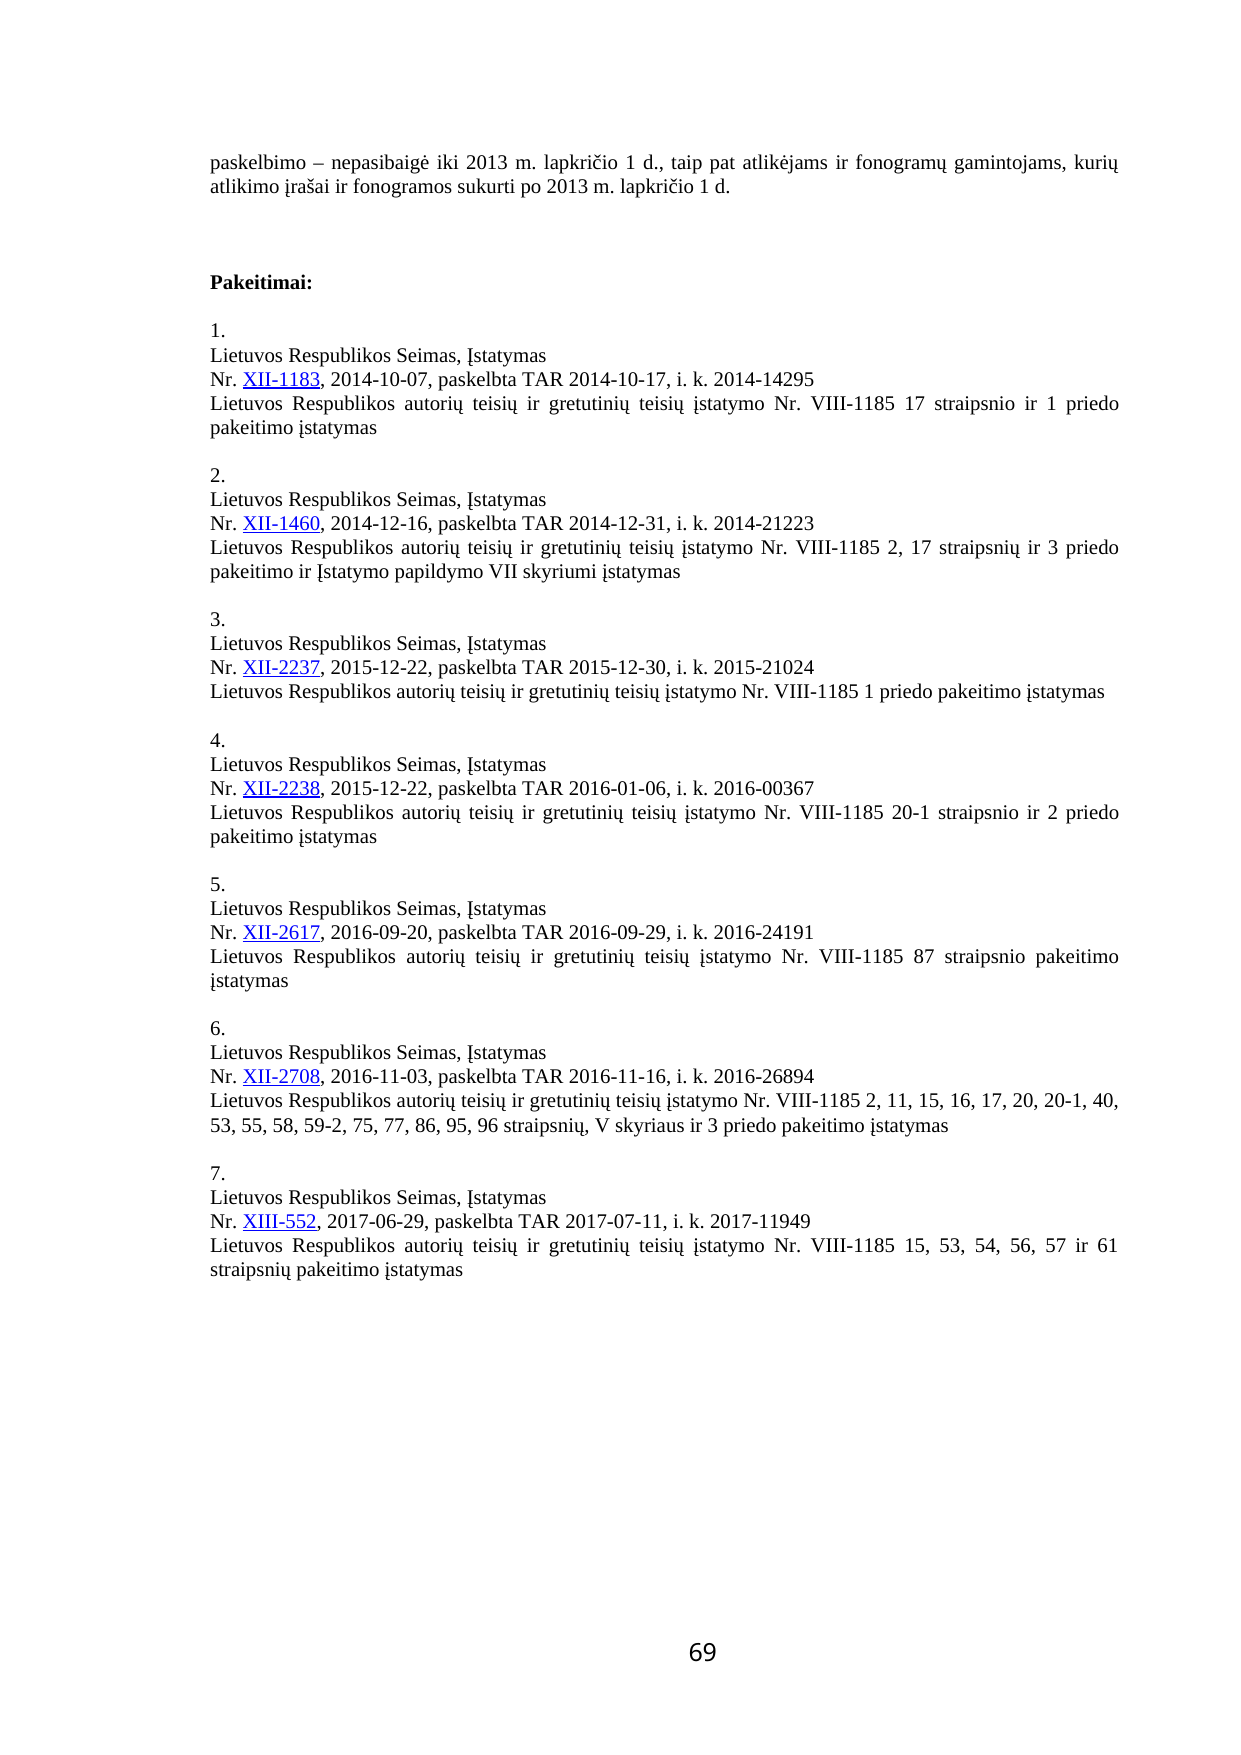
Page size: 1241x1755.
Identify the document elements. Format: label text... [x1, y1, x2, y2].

text 4. [210, 727, 1120, 752]
text Lietuvos Respublikos Seimas, Įstatymas [210, 752, 1120, 776]
text Lietuvos Respublikos autorių teisių ir gretutinių teisių įstatymo Nr. VIII-1185 2, 17 straipsnių ir 3 priedo pakeitimo ir Įstatymo papildymo VII skyriumi įstatymas [210, 535, 1120, 583]
text Pakeitimai: [210, 270, 1120, 294]
text Nr. XIII-552, 2017-06-29, paskelbta TAR 2017-07-11, i. k. 2017-11949 [210, 1209, 1120, 1233]
text Nr. XII-2617, 2016-09-20, paskelbta TAR 2016-09-29, i. k. 2016-24191 [210, 920, 1120, 944]
text 6. [210, 1016, 1120, 1040]
text 2. [210, 463, 1120, 487]
text Lietuvos Respublikos autorių teisių ir gretutinių teisių įstatymo Nr. VIII-1185 20-1 straipsnio ir 2 priedo pakeitimo įstatymas [210, 800, 1120, 848]
text Lietuvos Respublikos Seimas, Įstatymas [210, 1040, 1120, 1064]
text Lietuvos Respublikos autorių teisių ir gretutinių teisių įstatymo Nr. VIII-1185 1 priedo pakeitimo įstatymas [210, 679, 1120, 703]
text Lietuvos Respublikos autorių teisių ir gretutinių teisių įstatymo Nr. VIII-1185 17 straipsnio ir 1 priedo pakeitimo įstatymas [210, 391, 1120, 439]
text 7. [210, 1161, 1120, 1185]
text 3. [210, 607, 1120, 631]
text Nr. XII-2708, 2016-11-03, paskelbta TAR 2016-11-16, i. k. 2016-26894 [210, 1064, 1120, 1088]
text Nr. XII-2237, 2015-12-22, paskelbta TAR 2015-12-30, i. k. 2015-21024 [210, 655, 1120, 679]
text Lietuvos Respublikos autorių teisių ir gretutinių teisių įstatymo Nr. VIII-1185 15, 53, 54, 56, 57 ir 61 straipsnių pakeitimo įstatymas [210, 1233, 1120, 1281]
text 5. [210, 872, 1120, 896]
text Lietuvos Respublikos Seimas, Įstatymas [210, 631, 1120, 655]
text Nr. XII-1460, 2014-12-16, paskelbta TAR 2014-12-31, i. k. 2014-21223 [210, 511, 1120, 535]
text 1. [210, 318, 1120, 342]
text Lietuvos Respublikos Seimas, Įstatymas [210, 896, 1120, 920]
text Lietuvos Respublikos Seimas, Įstatymas [210, 342, 1120, 367]
text Lietuvos Respublikos autorių teisių ir gretutinių teisių įstatymo Nr. VIII-1185 87 straipsnio pakeitimo įstatymas [210, 944, 1120, 992]
text Nr. XII-2238, 2015-12-22, paskelbta TAR 2016-01-06, i. k. 2016-00367 [210, 776, 1120, 800]
text paskelbimo – nepasibaigė iki 2013 m. lapkričio 1 d., taip pat atlikėjams ir fonogramų gamintojams, kurių atlikimo įrašai ir fonogramos sukurti po 2013 m. lapkričio 1 d. [210, 150, 1120, 198]
text Lietuvos Respublikos Seimas, Įstatymas [210, 1185, 1120, 1209]
text Lietuvos Respublikos Seimas, Įstatymas [210, 487, 1120, 511]
text Nr. XII-1183, 2014-10-07, paskelbta TAR 2014-10-17, i. k. 2014-14295 [210, 367, 1120, 391]
text Lietuvos Respublikos autorių teisių ir gretutinių teisių įstatymo Nr. VIII-1185 2, 11, 15, 16, 17, 20, 20-1, 40, 53, 55, 58, 59-2, 75, 77, 86, 95, 96 straipsnių, V skyriaus ir 3 priedo pakeitimo įstatymas [210, 1088, 1120, 1137]
